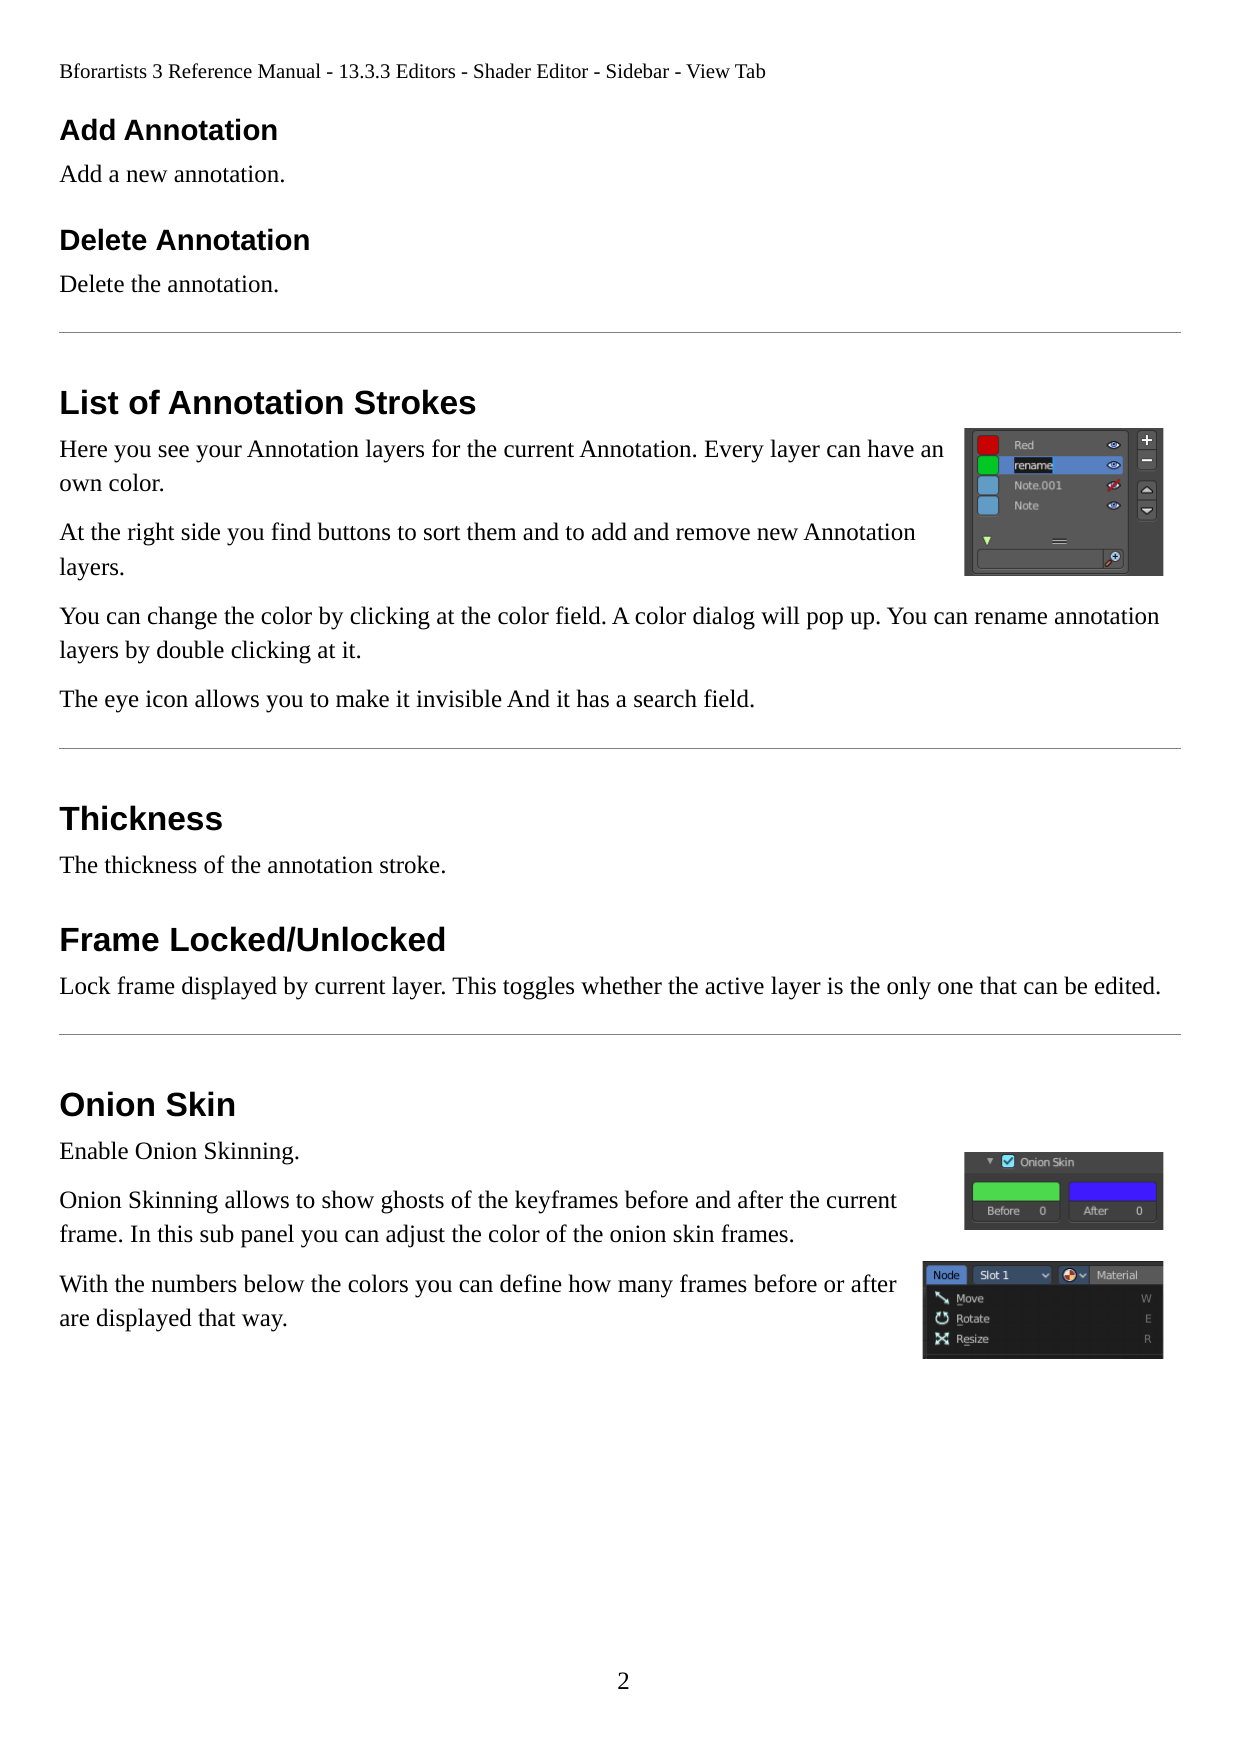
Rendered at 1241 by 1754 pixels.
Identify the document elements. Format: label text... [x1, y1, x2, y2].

text Lock frame displayed by current layer. This toggles whether the active layer is the only one that can be edited. [59, 971, 1181, 999]
text Delete the annotation. [59, 269, 1181, 297]
text At the right side you find buttons to sort them and to add and remove new Annotation layers. [59, 517, 1181, 581]
text Here you see your Annotation layers for the current Annotation. Every layer can have an own color. [59, 434, 964, 497]
subtitle Onion Skin [59, 1085, 1181, 1123]
picture [922, 1261, 1164, 1359]
text The eye icon allows you to make it invisible And it has a search field. [59, 684, 1181, 713]
subtitle Add Annotation [59, 113, 1181, 146]
subtitle Thickness [59, 799, 1181, 837]
text The thickness of the annotation stroke. [59, 850, 1181, 878]
text Onion Skinning allows to show ghosts of the keyframes before and after the current frame. In this sub panel you can adjust the color of the onion skin frames. [59, 1185, 1181, 1248]
picture [964, 1152, 1164, 1230]
subtitle Delete Annotation [59, 222, 1181, 256]
subtitle List of Annotation Strokes [59, 383, 1181, 421]
text You can change the color by clicking at the color field. A color dialog will pop up. You can rename annotation layers by double clicking at it. [59, 601, 1181, 664]
subtitle Frame Locked/Unlocked [59, 920, 1181, 958]
text Add a new annotation. [59, 159, 1181, 188]
text With the numbers below the colors you can define how many frames before or after are displayed that way. [59, 1269, 922, 1332]
picture [964, 428, 1164, 576]
text Enable Onion Skinning. [59, 1136, 1181, 1165]
